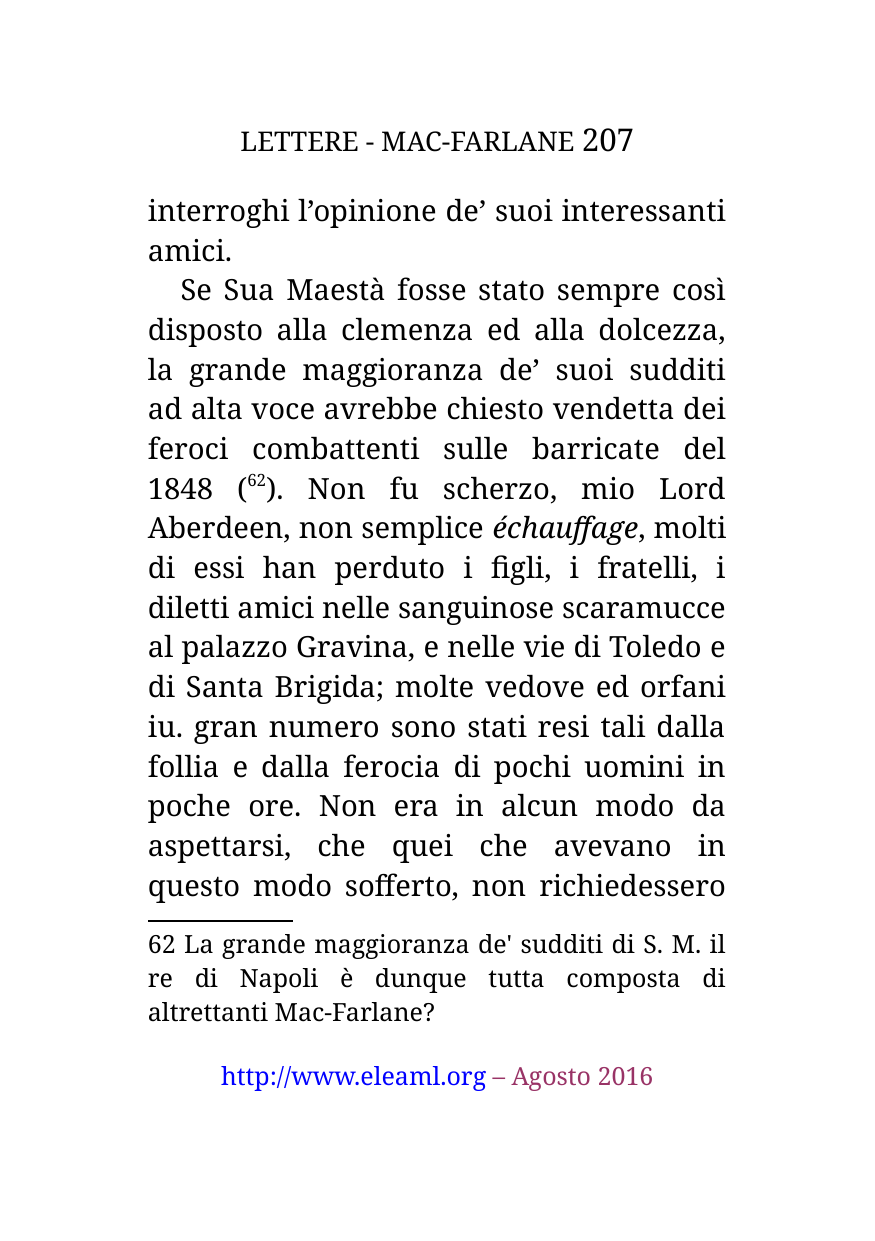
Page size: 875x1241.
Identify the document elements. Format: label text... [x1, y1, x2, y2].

text Se Sua Maestà fosse stato sempre così disposto alla clemenza ed alla dolcezza, la grande maggioranza de’ suoi sudditi ad alta voce avrebbe chiesto vendetta dei feroci combattenti sulle barricate del 1848 (). Non fu scherzo, mio Lord Aberdeen, non semplice échauffage, molti di essi han perduto i figli, i fratelli, i diletti amici nelle sanguinose scaramucce al palazzo Gravina, e nelle vie di Toledo e di Santa Brigida; molte vedove ed orfani iu. gran numero sono stati resi tali dalla follia e dalla ferocia di pochi uomini in poche ore. Non era in alcun modo da aspettarsi, che quei che avevano in questo modo sofferto, non richiedessero [148, 269, 726, 904]
text interroghi l’opinione de’ suoi interessanti amici. [148, 190, 726, 269]
text La grande maggioranza de' sudditi di S. M. il re di Napoli è dunque tutta composta di altrettanti Mac-Farlane? [148, 927, 726, 1029]
